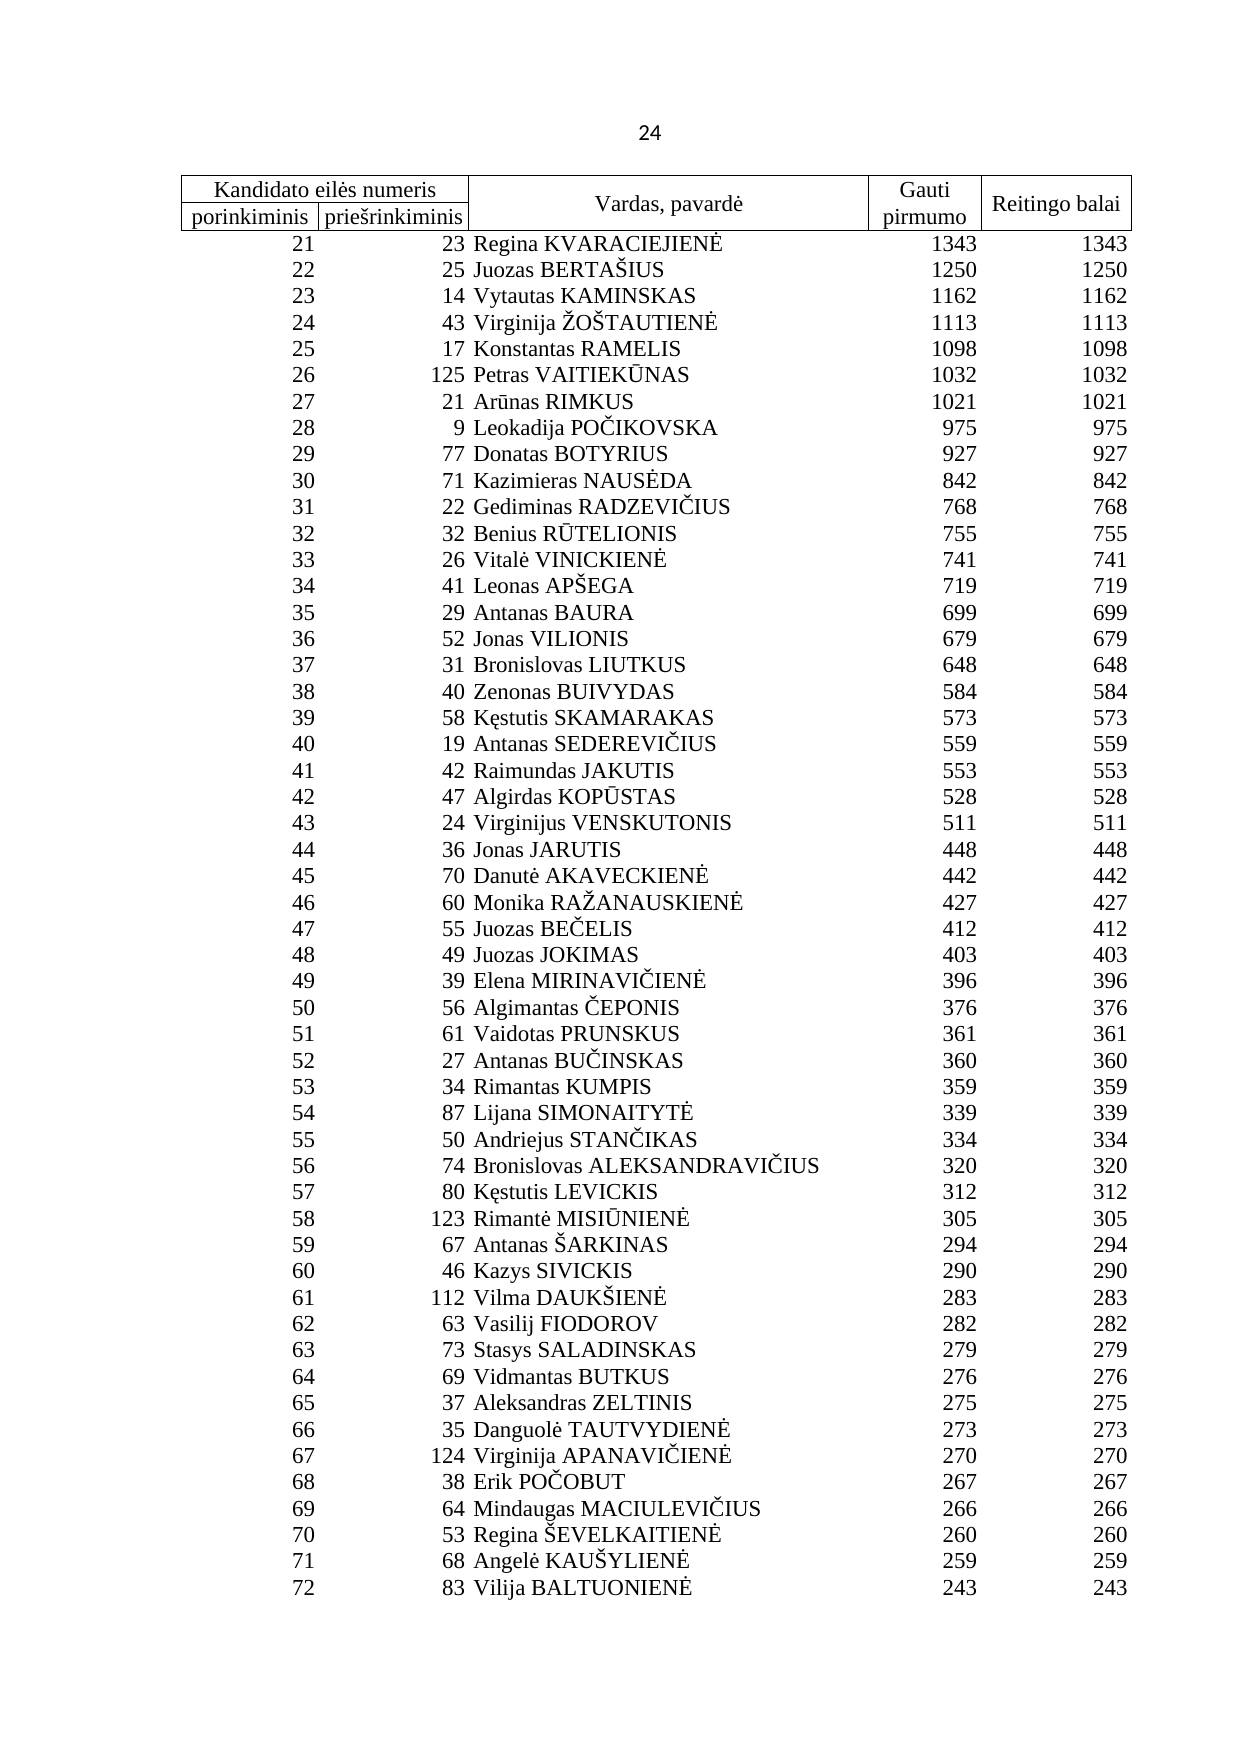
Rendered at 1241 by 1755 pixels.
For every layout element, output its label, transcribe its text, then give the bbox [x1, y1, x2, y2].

table_cell 41 [181, 757, 319, 783]
table_cell 1032 [981, 361, 1131, 388]
table_cell 64 [181, 1363, 319, 1389]
table_cell 276 [981, 1363, 1131, 1389]
table_cell 276 [869, 1363, 981, 1389]
table_cell 49 [319, 941, 469, 968]
table_cell 975 [869, 414, 981, 441]
table_cell 1343 [869, 231, 981, 256]
table_cell 61 [181, 1284, 319, 1310]
table_cell Juozas JOKIMAS [469, 941, 868, 968]
table_cell Elena MIRINAVIČIENĖ [469, 968, 868, 994]
table_cell 334 [869, 1126, 981, 1152]
table_cell 80 [319, 1179, 469, 1205]
table_cell 46 [181, 889, 319, 915]
table_cell 41 [319, 572, 469, 599]
table_cell Benius RŪTELIONIS [469, 520, 868, 546]
table_cell Andriejus STANČIKAS [469, 1126, 868, 1152]
table_cell 283 [981, 1284, 1131, 1310]
table_cell 57 [181, 1179, 319, 1205]
table_cell 77 [319, 441, 469, 467]
table_cell 290 [869, 1258, 981, 1284]
table_cell 273 [981, 1416, 1131, 1442]
table_cell Algirdas KOPŪSTAS [469, 783, 868, 809]
table_cell 47 [319, 783, 469, 809]
table_cell 1113 [981, 309, 1131, 335]
table_cell Jonas VILIONIS [469, 625, 868, 651]
table_cell 719 [869, 572, 981, 599]
table_cell 23 [319, 231, 469, 256]
table_cell Virginijus VENSKUTONIS [469, 810, 868, 836]
table_cell 65 [181, 1389, 319, 1416]
table_cell 528 [869, 783, 981, 809]
table_cell 43 [319, 309, 469, 335]
table_cell 359 [981, 1073, 1131, 1099]
table_cell 36 [181, 625, 319, 651]
table_cell Kazimieras NAUSĖDA [469, 467, 868, 493]
table_cell Algimantas ČEPONIS [469, 994, 868, 1020]
table_cell 320 [869, 1152, 981, 1178]
table_cell 553 [869, 757, 981, 783]
table_header Gauti pirmumo [869, 176, 981, 230]
table_cell 339 [869, 1099, 981, 1126]
table_cell 72 [181, 1574, 319, 1600]
table_cell 559 [869, 730, 981, 757]
table_cell 1343 [981, 231, 1131, 256]
table_cell Antanas ŠARKINAS [469, 1231, 868, 1257]
table_cell 19 [319, 730, 469, 757]
table_cell 24 [181, 309, 319, 335]
table_cell 14 [319, 283, 469, 309]
table_cell 21 [319, 388, 469, 414]
table_cell 755 [981, 520, 1131, 546]
table_cell 21 [181, 231, 319, 256]
table_cell 37 [181, 651, 319, 678]
table_cell 49 [181, 968, 319, 994]
table_cell 427 [869, 889, 981, 915]
table_cell 24 [319, 810, 469, 836]
table_cell 279 [869, 1337, 981, 1363]
table_cell Jonas JARUTIS [469, 836, 868, 862]
table_cell Vitalė VINICKIENĖ [469, 546, 868, 572]
table_cell 396 [981, 968, 1131, 994]
table_cell Kazys SIVICKIS [469, 1258, 868, 1284]
table_cell Raimundas JAKUTIS [469, 757, 868, 783]
table_cell 412 [869, 915, 981, 941]
table_cell 1250 [981, 256, 1131, 282]
table_cell 71 [181, 1548, 319, 1574]
table_cell Virginija APANAVIČIENĖ [469, 1442, 868, 1468]
table_cell 55 [181, 1126, 319, 1152]
table_cell 23 [181, 283, 319, 309]
table_cell 124 [319, 1442, 469, 1468]
table_cell 27 [181, 388, 319, 414]
table_cell 71 [319, 467, 469, 493]
table_cell 31 [319, 651, 469, 678]
table_cell 29 [319, 599, 469, 625]
table_cell 679 [869, 625, 981, 651]
table_cell 112 [319, 1284, 469, 1310]
table_cell 267 [869, 1468, 981, 1495]
table_cell 64 [319, 1495, 469, 1521]
table_cell 42 [319, 757, 469, 783]
table_cell 53 [181, 1073, 319, 1099]
table_cell Vaidotas PRUNSKUS [469, 1020, 868, 1047]
table_cell 559 [981, 730, 1131, 757]
table_cell Angelė KAUŠYLIENĖ [469, 1548, 868, 1574]
table_cell 67 [181, 1442, 319, 1468]
table_cell 1098 [869, 335, 981, 361]
table_cell 70 [319, 862, 469, 888]
table_cell Donatas BOTYRIUS [469, 441, 868, 467]
table_cell 290 [981, 1258, 1131, 1284]
table_cell 741 [869, 546, 981, 572]
table_cell 511 [869, 810, 981, 836]
table_cell 528 [981, 783, 1131, 809]
table_cell 35 [319, 1416, 469, 1442]
table_cell 47 [181, 915, 319, 941]
table_cell 975 [981, 414, 1131, 441]
table_cell 648 [981, 651, 1131, 678]
table_cell 28 [181, 414, 319, 441]
table_cell 61 [319, 1020, 469, 1047]
table_cell 1113 [869, 309, 981, 335]
table_cell Lijana SIMONAITYTĖ [469, 1099, 868, 1126]
table_cell 56 [319, 994, 469, 1020]
table_cell 40 [319, 678, 469, 704]
table_cell Stasys SALADINSKAS [469, 1337, 868, 1363]
table_cell 260 [869, 1521, 981, 1547]
table_cell 279 [981, 1337, 1131, 1363]
table_cell 58 [319, 704, 469, 730]
table_cell 1032 [869, 361, 981, 388]
table_cell 1021 [981, 388, 1131, 414]
table_cell 927 [981, 441, 1131, 467]
table_header Vardas, pavardė [469, 176, 868, 230]
table_cell 36 [319, 836, 469, 862]
table_cell Leonas APŠEGA [469, 572, 868, 599]
table_cell 25 [181, 335, 319, 361]
table_cell 275 [869, 1389, 981, 1416]
table_cell 42 [181, 783, 319, 809]
table_cell 32 [319, 520, 469, 546]
table_cell 282 [869, 1310, 981, 1337]
table_cell 70 [181, 1521, 319, 1547]
table_cell 361 [869, 1020, 981, 1047]
table_cell 360 [869, 1047, 981, 1073]
table_cell 1250 [869, 256, 981, 282]
table_cell 648 [869, 651, 981, 678]
table_cell 755 [869, 520, 981, 546]
table_cell 1021 [869, 388, 981, 414]
table_cell 58 [181, 1205, 319, 1231]
table_cell Antanas BUČINSKAS [469, 1047, 868, 1073]
table_cell 768 [869, 493, 981, 519]
table_cell 334 [981, 1126, 1131, 1152]
table_cell 83 [319, 1574, 469, 1600]
table_cell 320 [981, 1152, 1131, 1178]
table_cell Juozas BEČELIS [469, 915, 868, 941]
table_cell 39 [319, 968, 469, 994]
table_cell 53 [319, 1521, 469, 1547]
table_cell Kęstutis LEVICKIS [469, 1179, 868, 1205]
table_cell Erik POČOBUT [469, 1468, 868, 1495]
table_cell 283 [869, 1284, 981, 1310]
table_cell 699 [981, 599, 1131, 625]
table_cell 60 [319, 889, 469, 915]
table_cell 50 [319, 1126, 469, 1152]
table_cell Rimantė MISIŪNIENĖ [469, 1205, 868, 1231]
table_cell Konstantas RAMELIS [469, 335, 868, 361]
table_cell 22 [319, 493, 469, 519]
table_cell 1162 [869, 283, 981, 309]
table_cell Vilija BALTUONIENĖ [469, 1574, 868, 1600]
table_cell 54 [181, 1099, 319, 1126]
table_cell Petras VAITIEKŪNAS [469, 361, 868, 388]
table_cell 22 [181, 256, 319, 282]
table_cell 25 [319, 256, 469, 282]
table_cell 448 [869, 836, 981, 862]
table_cell 30 [181, 467, 319, 493]
table_cell 32 [181, 520, 319, 546]
table_cell 34 [181, 572, 319, 599]
table_cell 68 [181, 1468, 319, 1495]
table_cell 46 [319, 1258, 469, 1284]
table_cell 339 [981, 1099, 1131, 1126]
table_cell 273 [869, 1416, 981, 1442]
table_cell 63 [319, 1310, 469, 1337]
table_cell 679 [981, 625, 1131, 651]
table_cell 87 [319, 1099, 469, 1126]
table_cell 294 [869, 1231, 981, 1257]
table_cell 396 [869, 968, 981, 994]
table_cell 842 [869, 467, 981, 493]
table_cell Bronislovas ALEKSANDRAVIČIUS [469, 1152, 868, 1178]
table_cell Mindaugas MACIULEVIČIUS [469, 1495, 868, 1521]
table_cell 31 [181, 493, 319, 519]
table_cell 35 [181, 599, 319, 625]
table_cell 29 [181, 441, 319, 467]
table_cell 67 [319, 1231, 469, 1257]
table_cell 56 [181, 1152, 319, 1178]
table_cell 511 [981, 810, 1131, 836]
table_cell 43 [181, 810, 319, 836]
table_cell Antanas BAURA [469, 599, 868, 625]
table_cell 267 [981, 1468, 1131, 1495]
table_cell 360 [981, 1047, 1131, 1073]
table_cell 38 [181, 678, 319, 704]
table_cell 842 [981, 467, 1131, 493]
table_cell 26 [319, 546, 469, 572]
table_cell Leokadija POČIKOVSKA [469, 414, 868, 441]
table_cell 38 [319, 1468, 469, 1495]
table_cell 312 [981, 1179, 1131, 1205]
table_cell 17 [319, 335, 469, 361]
table_cell 68 [319, 1548, 469, 1574]
table_cell 312 [869, 1179, 981, 1205]
table_cell 442 [981, 862, 1131, 888]
table_cell 448 [981, 836, 1131, 862]
table_cell 40 [181, 730, 319, 757]
table_cell 573 [869, 704, 981, 730]
table_cell 260 [981, 1521, 1131, 1547]
table_cell Vytautas KAMINSKAS [469, 283, 868, 309]
table_cell 1162 [981, 283, 1131, 309]
table_cell 361 [981, 1020, 1131, 1047]
table_cell Kęstutis SKAMARAKAS [469, 704, 868, 730]
table_cell 266 [981, 1495, 1131, 1521]
table_cell 55 [319, 915, 469, 941]
table_cell 927 [869, 441, 981, 467]
table_cell 63 [181, 1337, 319, 1363]
table_cell 27 [319, 1047, 469, 1073]
table_cell 376 [869, 994, 981, 1020]
table_cell 74 [319, 1152, 469, 1178]
table_cell 294 [981, 1231, 1131, 1257]
table_cell 39 [181, 704, 319, 730]
table_cell Gediminas RADZEVIČIUS [469, 493, 868, 519]
table_cell 52 [319, 625, 469, 651]
table_cell Vilma DAUKŠIENĖ [469, 1284, 868, 1310]
table_cell Vasilij FIODOROV [469, 1310, 868, 1337]
table_cell 1098 [981, 335, 1131, 361]
table_cell 442 [869, 862, 981, 888]
table_cell 123 [319, 1205, 469, 1231]
table_cell 51 [181, 1020, 319, 1047]
table_cell 52 [181, 1047, 319, 1073]
table_cell 69 [181, 1495, 319, 1521]
table_cell 403 [869, 941, 981, 968]
table_cell 243 [981, 1574, 1131, 1600]
table_cell 427 [981, 889, 1131, 915]
table_cell 125 [319, 361, 469, 388]
table_cell 59 [181, 1231, 319, 1257]
table_cell 270 [869, 1442, 981, 1468]
table_cell 359 [869, 1073, 981, 1099]
table_header Kandidato eilės numeris [182, 176, 468, 202]
table_cell 259 [981, 1548, 1131, 1574]
table_cell 553 [981, 757, 1131, 783]
table_cell 266 [869, 1495, 981, 1521]
table_cell 73 [319, 1337, 469, 1363]
table_cell Virginija ŽOŠTAUTIENĖ [469, 309, 868, 335]
table_cell Arūnas RIMKUS [469, 388, 868, 414]
table_cell Regina ŠEVELKAITIENĖ [469, 1521, 868, 1547]
table_cell 9 [319, 414, 469, 441]
table_cell 376 [981, 994, 1131, 1020]
table_cell 699 [869, 599, 981, 625]
table_cell 403 [981, 941, 1131, 968]
table_cell 275 [981, 1389, 1131, 1416]
table_cell 573 [981, 704, 1131, 730]
table_cell Zenonas BUIVYDAS [469, 678, 868, 704]
table_cell 305 [869, 1205, 981, 1231]
table_cell 584 [869, 678, 981, 704]
table_cell Aleksandras ZELTINIS [469, 1389, 868, 1416]
table_cell Vidmantas BUTKUS [469, 1363, 868, 1389]
table_cell 305 [981, 1205, 1131, 1231]
table_cell 62 [181, 1310, 319, 1337]
table_cell 34 [319, 1073, 469, 1099]
table_cell Antanas SEDEREVIČIUS [469, 730, 868, 757]
table_cell 60 [181, 1258, 319, 1284]
table_cell 412 [981, 915, 1131, 941]
table_cell Regina KVARACIEJIENĖ [469, 231, 868, 256]
table_cell Monika RAŽANAUSKIENĖ [469, 889, 868, 915]
table_cell 69 [319, 1363, 469, 1389]
table_cell 282 [981, 1310, 1131, 1337]
table_cell Rimantas KUMPIS [469, 1073, 868, 1099]
table_cell 48 [181, 941, 319, 968]
table_cell 37 [319, 1389, 469, 1416]
table_cell porinkiminis [182, 203, 318, 230]
table_cell 44 [181, 836, 319, 862]
table_cell Danutė AKAVECKIENĖ [469, 862, 868, 888]
table_cell Bronislovas LIUTKUS [469, 651, 868, 678]
table_cell Danguolė TAUTVYDIENĖ [469, 1416, 868, 1442]
table_cell 66 [181, 1416, 319, 1442]
table_cell priešrinkiminis [319, 203, 468, 230]
table_header Reitingo balai [982, 176, 1131, 230]
table_cell 45 [181, 862, 319, 888]
table_cell Juozas BERTAŠIUS [469, 256, 868, 282]
table_cell 270 [981, 1442, 1131, 1468]
table_cell 26 [181, 361, 319, 388]
table_cell 50 [181, 994, 319, 1020]
table_cell 243 [869, 1574, 981, 1600]
table_cell 584 [981, 678, 1131, 704]
table_cell 719 [981, 572, 1131, 599]
table_cell 768 [981, 493, 1131, 519]
table_cell 259 [869, 1548, 981, 1574]
table_cell 741 [981, 546, 1131, 572]
table_cell 33 [181, 546, 319, 572]
